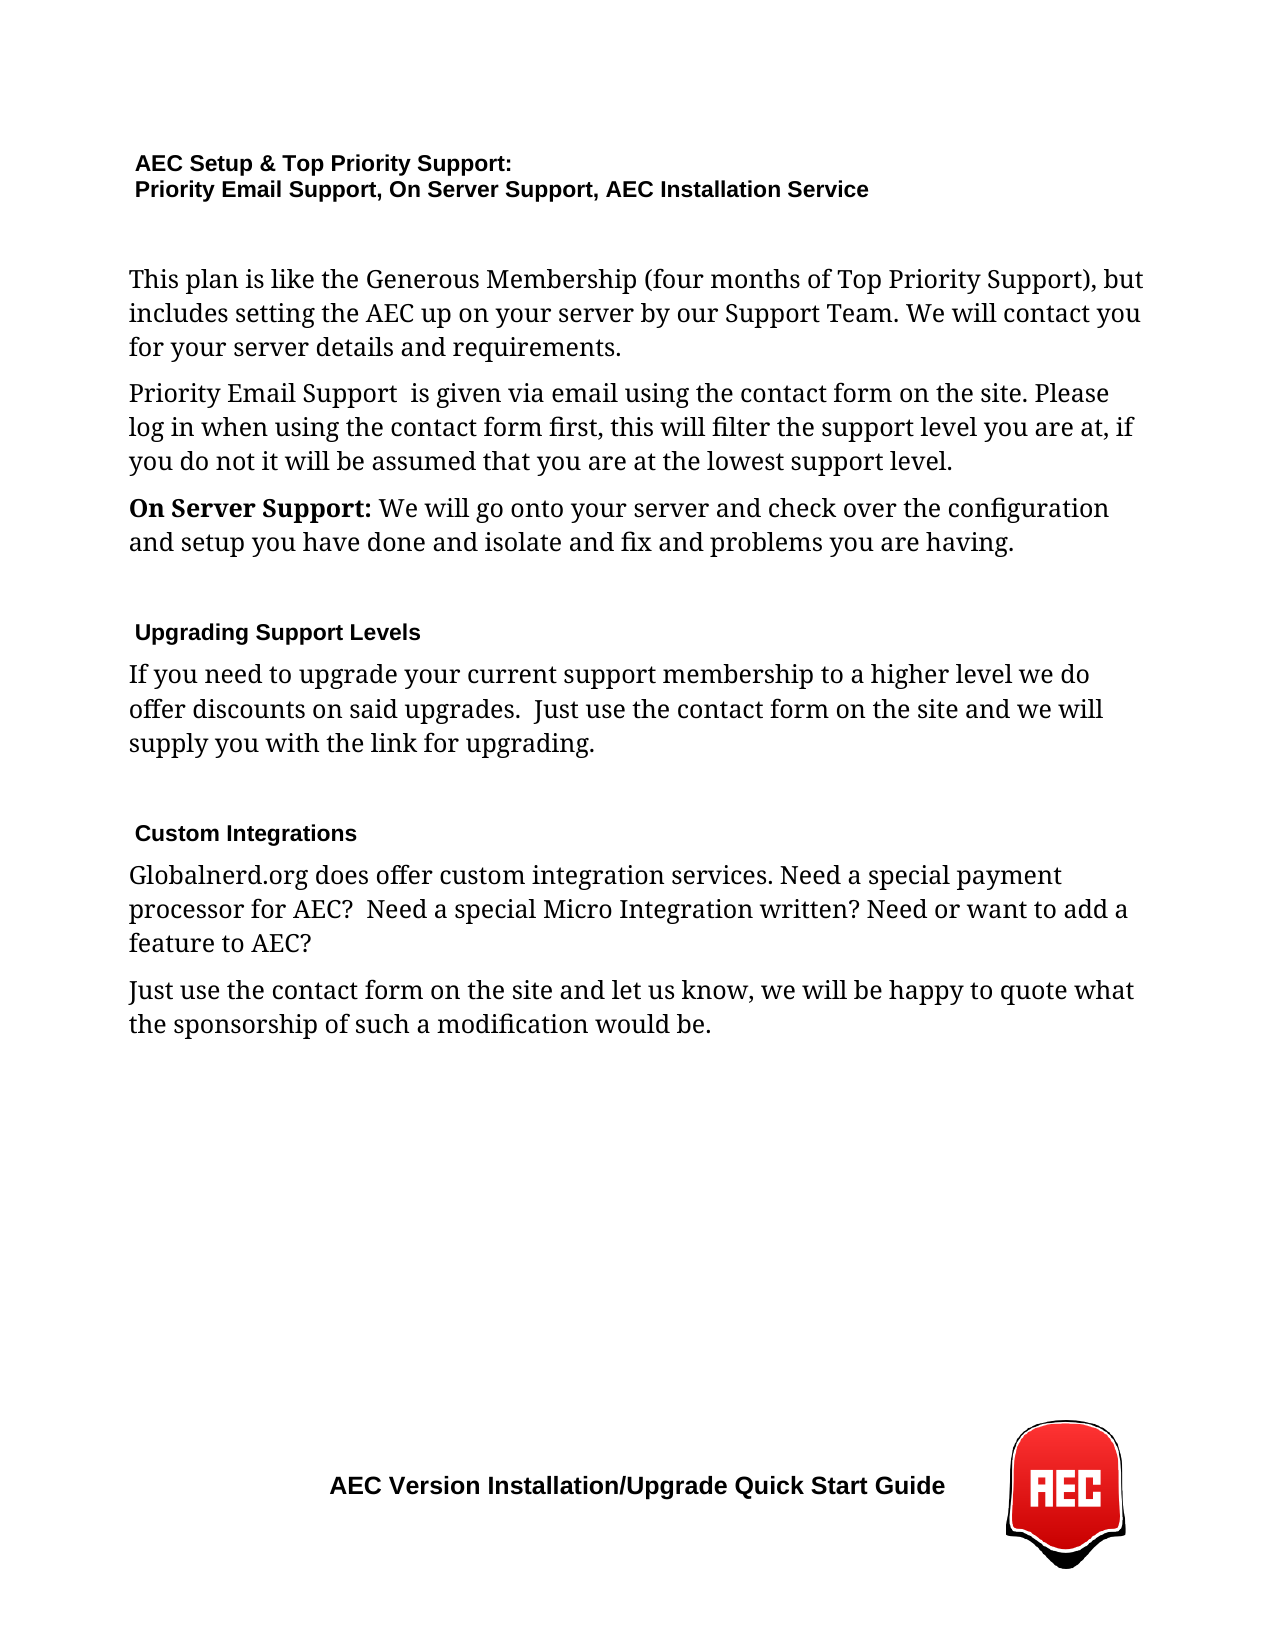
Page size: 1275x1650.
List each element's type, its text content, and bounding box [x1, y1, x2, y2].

subtitle Custom Integrations [134, 819, 1147, 846]
subtitle AEC Setup & Top Priority Support: Priority Email Support, On Server Support, AEC Installation Service [134, 150, 1147, 203]
text Just use the contact form on the site and let us know, we will be happy to quote what the sponsorship of such a modification would be. [128, 972, 1147, 1041]
subtitle Upgrading Support Levels [134, 619, 1147, 645]
text If you need to upgrade your current support membership to a higher level we do offer discounts on said upgrades. Just use the contact form on the site and we will supply you with the link for upgrading. [128, 657, 1147, 759]
text This plan is like the Generous Membership (four months of Top Priority Support), but includes setting the AEC up on your server by our Support Team. We will contact you for your server details and requirements. [128, 261, 1147, 363]
text Priority Email Support is given via email using the contact form on the site. Please log in when using the contact form first, this will filter the support level you are at, if you do not it will be assumed that you are at the lowest support level. [128, 376, 1147, 478]
text Globalnerd.org does offer custom integration services. Need a special payment processor for AEC? Need a special Micro Integration written? Need or want to add a feature to AEC? [128, 858, 1147, 960]
text On Server Support: We will go onto your server and check over the configuration and setup you have done and isolate and fix and problems you are having. [128, 491, 1147, 559]
picture [1006, 1420, 1126, 1569]
